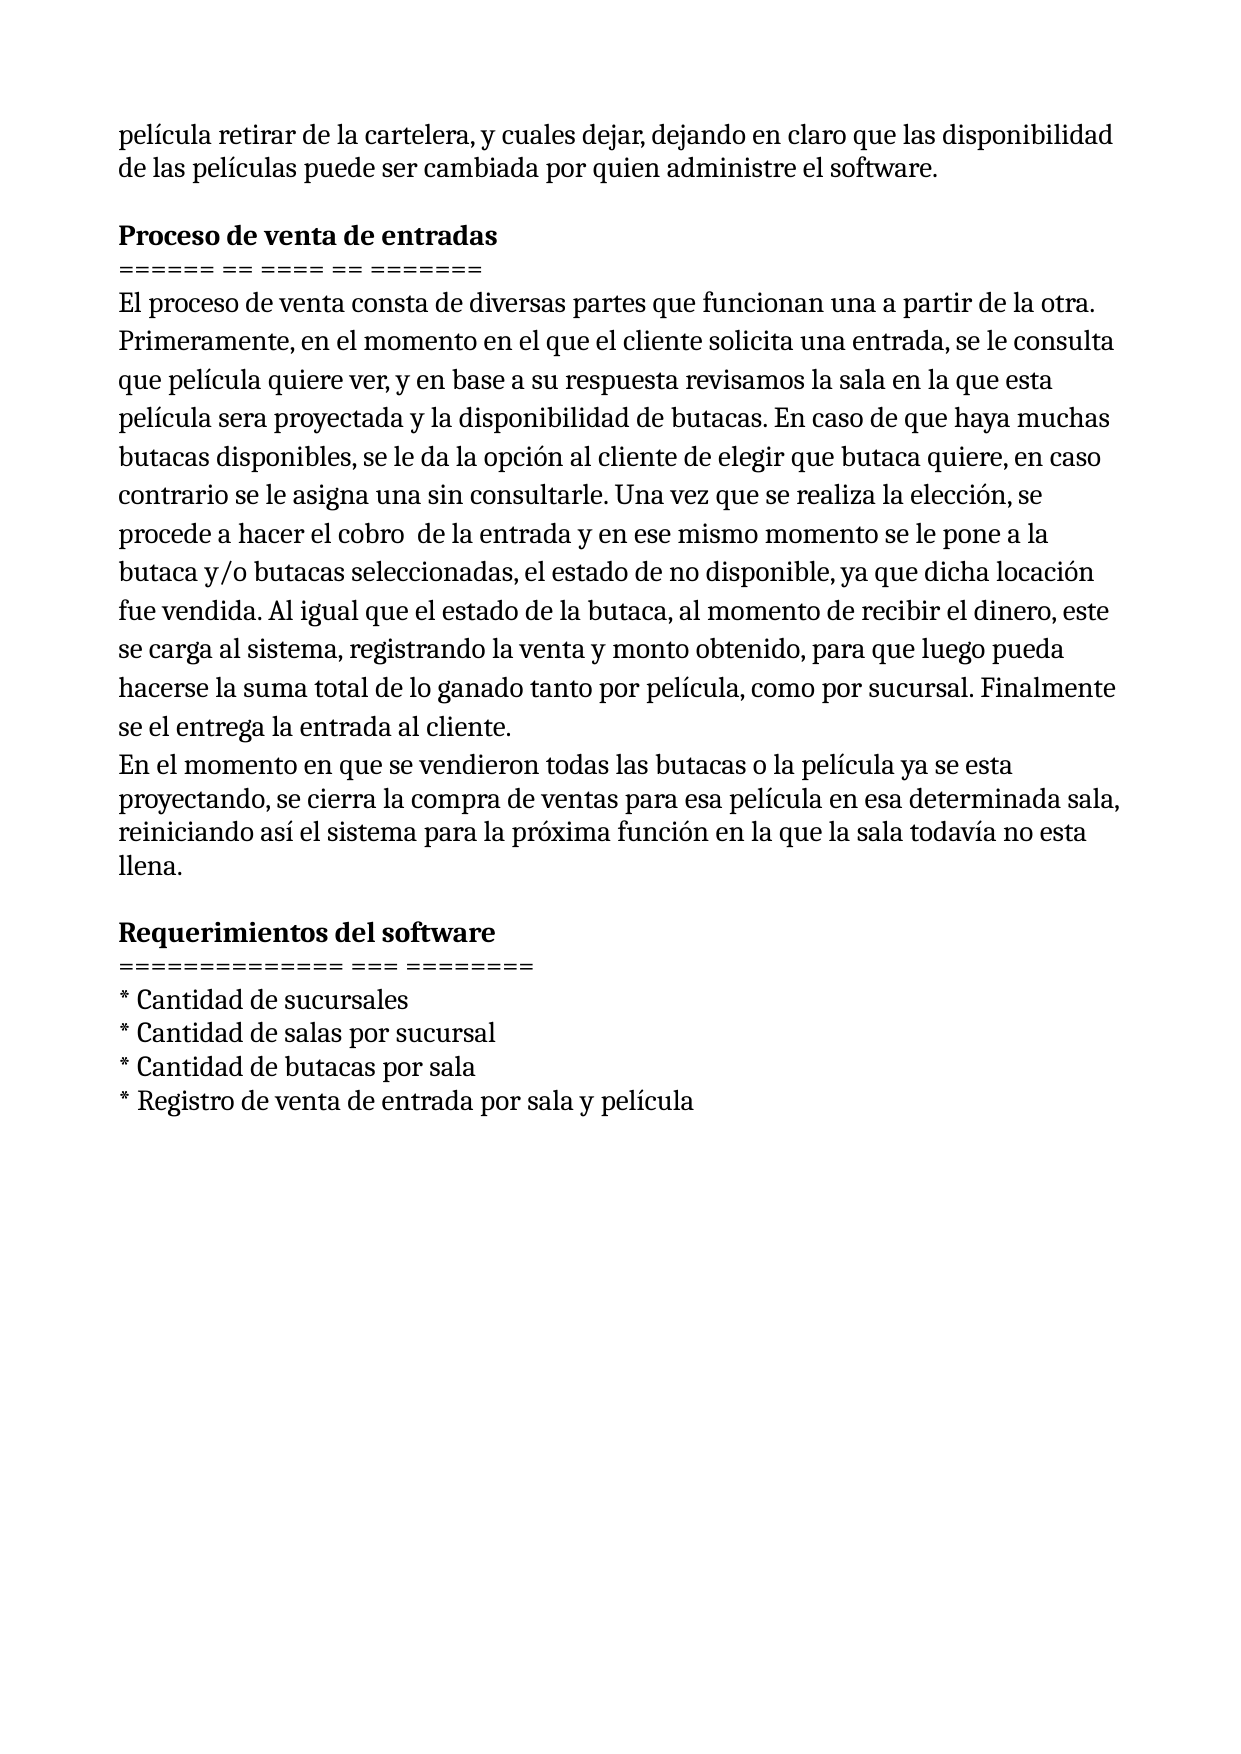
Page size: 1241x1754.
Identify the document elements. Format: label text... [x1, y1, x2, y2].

text * Cantidad de sucursales [118, 983, 1122, 1017]
text Proceso de venta de entradas [118, 219, 1122, 252]
text * Cantidad de butacas por sala [118, 1050, 1122, 1084]
text El proceso de venta consta de diversas partes que funcionan una a partir de la otra. Primeramente, en el momento en el que el cliente solicita una entrada, se le consulta que película quiere ver, y en base a su respuesta revisamos la sala en la que esta película sera proyectada y la disponibilidad de butacas. En caso de que haya muchas butacas disponibles, se le da la opción al cliente de elegir que butaca quiere, en caso contrario se le asigna una sin consultarle. Una vez que se realiza la elección, se procede a hacer el cobro de la entrada y en ese mismo momento se le pone a la butaca y/o butacas seleccionadas, el estado de no disponible, ya que dicha locación fue vendida. Al igual que el estado de la butaca, al momento de recibir el dinero, este se carga al sistema, registrando la venta y monto obtenido, para que luego pueda hacerse la suma total de lo ganado tanto por película, como por sucursal. Finalmente se el entrega la entrada al cliente. [118, 286, 1122, 743]
text Requerimientos del software [118, 916, 1122, 949]
text * Cantidad de salas por sucursal [118, 1017, 1122, 1050]
text película retirar de la cartelera, y cuales dejar, dejando en claro que las disponibilidad de las películas puede ser cambiada por quien administre el software. [118, 118, 1122, 185]
text En el momento en que se vendieron todas las butacas o la película ya se esta proyectando, se cierra la compra de ventas para esa película en esa determinada sala, reiniciando así el sistema para la próxima función en la que la sala todavía no esta llena. [118, 748, 1122, 882]
text * Registro de venta de entrada por sala y película [118, 1084, 1122, 1117]
text ============== === ======== [118, 949, 1122, 983]
text ====== == ==== == ======= [118, 252, 1122, 286]
